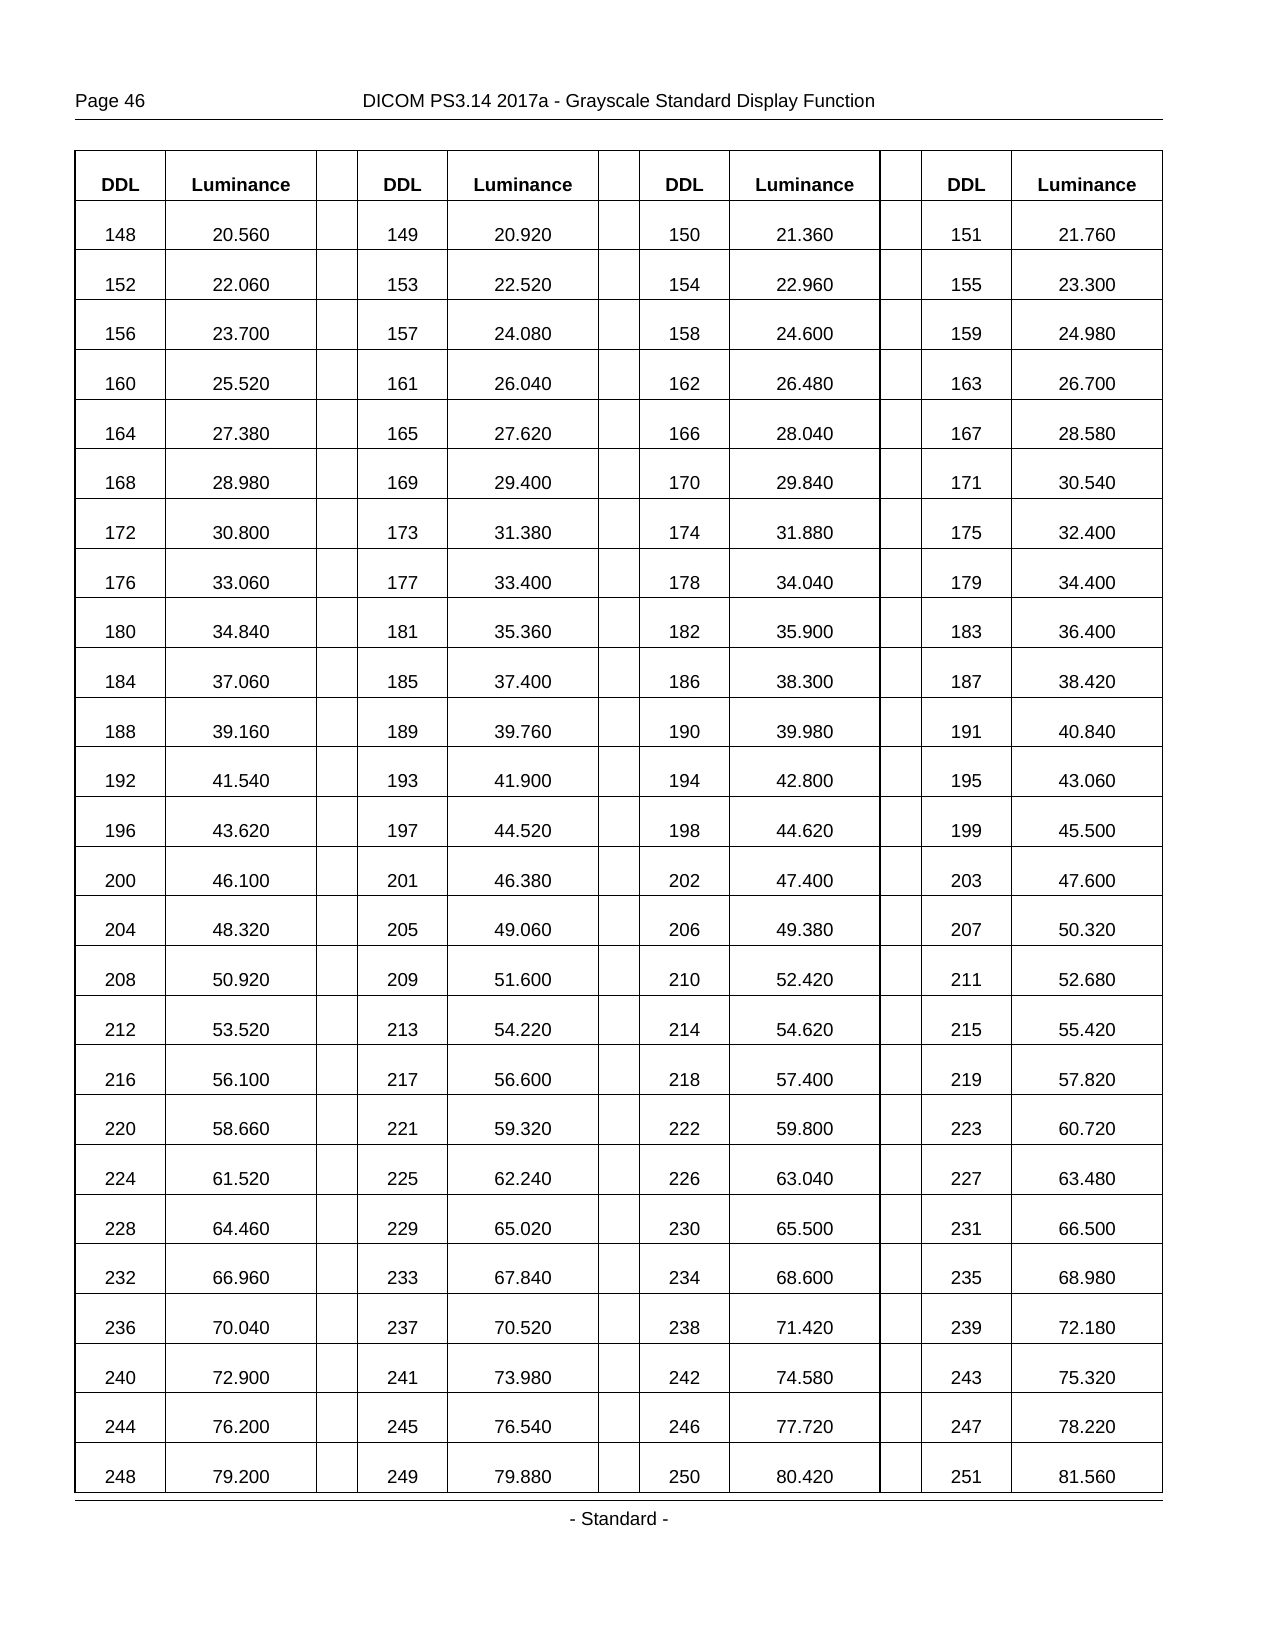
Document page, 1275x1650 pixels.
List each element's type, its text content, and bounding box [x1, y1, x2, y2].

table_cell 43.620 [166, 797, 316, 846]
table_cell 57.820 [1012, 1045, 1162, 1094]
table_cell 246 [640, 1393, 729, 1442]
table_cell 181 [358, 598, 447, 647]
table_cell 47.600 [1012, 847, 1162, 895]
table_cell 251 [922, 1443, 1011, 1492]
table_cell 24.600 [730, 300, 879, 349]
table_cell 168 [76, 449, 165, 498]
table_cell [599, 300, 639, 349]
table_cell [881, 747, 921, 796]
table_cell [317, 1195, 357, 1243]
table_cell [881, 1145, 921, 1193]
table_cell 233 [358, 1244, 447, 1293]
table_cell 28.580 [1012, 400, 1162, 448]
table_cell 50.920 [166, 946, 316, 995]
table_cell 42.800 [730, 747, 879, 796]
table_cell 55.420 [1012, 996, 1162, 1044]
table_cell 31.380 [448, 499, 598, 547]
table_cell 200 [76, 847, 165, 895]
table_cell 22.960 [730, 250, 879, 299]
table_cell 74.580 [730, 1344, 879, 1392]
table_header [599, 151, 639, 200]
table_cell [881, 549, 921, 597]
table_cell 167 [922, 400, 1011, 448]
table_cell 173 [358, 499, 447, 547]
table_cell 37.400 [448, 648, 598, 697]
table_cell 28.040 [730, 400, 879, 448]
table_cell [599, 1045, 639, 1094]
table_cell 31.880 [730, 499, 879, 547]
table_cell [599, 250, 639, 299]
table_cell 226 [640, 1145, 729, 1193]
table_cell [317, 350, 357, 398]
table_cell [317, 797, 357, 846]
table_cell 183 [922, 598, 1011, 647]
table_cell [317, 1045, 357, 1094]
table_cell [881, 946, 921, 995]
table_cell 61.520 [166, 1145, 316, 1193]
table_cell 215 [922, 996, 1011, 1044]
table_cell 244 [76, 1393, 165, 1442]
table_cell 184 [76, 648, 165, 697]
table_cell 205 [358, 896, 447, 945]
table_cell 229 [358, 1195, 447, 1243]
table_cell [881, 896, 921, 945]
table_cell 175 [922, 499, 1011, 547]
table_cell 33.060 [166, 549, 316, 597]
table_cell 208 [76, 946, 165, 995]
table_cell [599, 1443, 639, 1492]
table_cell [317, 549, 357, 597]
table_cell 35.900 [730, 598, 879, 647]
table_cell 76.200 [166, 1393, 316, 1442]
table_cell 153 [358, 250, 447, 299]
table_cell 71.420 [730, 1294, 879, 1342]
table_cell 45.500 [1012, 797, 1162, 846]
table_cell [881, 300, 921, 349]
table_cell [881, 1095, 921, 1144]
table_cell [317, 747, 357, 796]
table_cell 37.060 [166, 648, 316, 697]
table_cell 214 [640, 996, 729, 1044]
table_cell 190 [640, 698, 729, 746]
table_cell 33.400 [448, 549, 598, 597]
table_cell [599, 201, 639, 249]
table_cell 66.500 [1012, 1195, 1162, 1243]
table_cell 152 [76, 250, 165, 299]
table_cell 46.380 [448, 847, 598, 895]
table_cell 163 [922, 350, 1011, 398]
table_cell 62.240 [448, 1145, 598, 1193]
table_cell [881, 201, 921, 249]
table_cell 43.060 [1012, 747, 1162, 796]
table_cell 180 [76, 598, 165, 647]
table_cell 26.040 [448, 350, 598, 398]
table_cell 23.700 [166, 300, 316, 349]
table_cell 24.980 [1012, 300, 1162, 349]
table_cell 70.040 [166, 1294, 316, 1342]
table_cell 165 [358, 400, 447, 448]
table_cell 219 [922, 1045, 1011, 1094]
table_cell 57.400 [730, 1045, 879, 1094]
table_cell [881, 698, 921, 746]
table_cell 228 [76, 1195, 165, 1243]
table_cell 210 [640, 946, 729, 995]
table_cell 178 [640, 549, 729, 597]
table_cell [599, 400, 639, 448]
table_header DDL [922, 151, 1011, 200]
table_cell [317, 1393, 357, 1442]
table_cell 39.980 [730, 698, 879, 746]
table_cell 196 [76, 797, 165, 846]
table_cell 187 [922, 648, 1011, 697]
table_cell [599, 896, 639, 945]
table_cell 224 [76, 1145, 165, 1193]
table_cell 68.600 [730, 1244, 879, 1293]
table_cell 30.540 [1012, 449, 1162, 498]
table_cell [317, 648, 357, 697]
table_cell 245 [358, 1393, 447, 1442]
table_cell 189 [358, 698, 447, 746]
table_cell 30.800 [166, 499, 316, 547]
table_cell [881, 797, 921, 846]
table_cell 217 [358, 1045, 447, 1094]
table_cell 49.060 [448, 896, 598, 945]
table_cell [317, 996, 357, 1044]
table_cell 212 [76, 996, 165, 1044]
table_cell 23.300 [1012, 250, 1162, 299]
table_header Luminance [448, 151, 598, 200]
table_cell 39.160 [166, 698, 316, 746]
table_cell 213 [358, 996, 447, 1044]
table_cell 151 [922, 201, 1011, 249]
table_cell 54.220 [448, 996, 598, 1044]
table_cell [881, 996, 921, 1044]
table_cell 79.200 [166, 1443, 316, 1492]
table_cell 22.060 [166, 250, 316, 299]
table_cell [317, 1344, 357, 1392]
table_header DDL [76, 151, 165, 200]
table_cell 54.620 [730, 996, 879, 1044]
table_cell [317, 1244, 357, 1293]
table_cell [599, 996, 639, 1044]
table_cell 202 [640, 847, 729, 895]
table_cell [599, 797, 639, 846]
table_cell 44.520 [448, 797, 598, 846]
table_cell 27.380 [166, 400, 316, 448]
table_cell 176 [76, 549, 165, 597]
table_cell [599, 549, 639, 597]
table_cell 56.100 [166, 1045, 316, 1094]
table_cell 186 [640, 648, 729, 697]
table_cell [599, 747, 639, 796]
table_cell [317, 449, 357, 498]
table_cell 243 [922, 1344, 1011, 1392]
table_cell [317, 1095, 357, 1144]
table_cell 29.400 [448, 449, 598, 498]
table_cell 191 [922, 698, 1011, 746]
table_cell 207 [922, 896, 1011, 945]
table_cell [881, 1393, 921, 1442]
table_cell 38.300 [730, 648, 879, 697]
table_cell [317, 847, 357, 895]
table_cell 63.040 [730, 1145, 879, 1193]
table_cell 20.920 [448, 201, 598, 249]
table_cell 250 [640, 1443, 729, 1492]
table_cell [317, 400, 357, 448]
table_cell [317, 1145, 357, 1193]
table_cell [881, 847, 921, 895]
table_cell 222 [640, 1095, 729, 1144]
table_cell 20.560 [166, 201, 316, 249]
table_cell 25.520 [166, 350, 316, 398]
table_cell [317, 1294, 357, 1342]
table_cell [599, 598, 639, 647]
table_cell 158 [640, 300, 729, 349]
table_cell [317, 896, 357, 945]
table_cell 53.520 [166, 996, 316, 1044]
table_header DDL [358, 151, 447, 200]
table_cell 154 [640, 250, 729, 299]
table_cell [599, 1195, 639, 1243]
table_cell 188 [76, 698, 165, 746]
table_cell 155 [922, 250, 1011, 299]
table_cell [599, 499, 639, 547]
table_cell [317, 250, 357, 299]
table_cell [599, 946, 639, 995]
table_cell [599, 698, 639, 746]
table_cell 174 [640, 499, 729, 547]
table_cell 34.840 [166, 598, 316, 647]
table_cell [881, 648, 921, 697]
table_cell 73.980 [448, 1344, 598, 1392]
table_cell [881, 598, 921, 647]
table_cell 169 [358, 449, 447, 498]
table_cell 194 [640, 747, 729, 796]
table_cell 34.400 [1012, 549, 1162, 597]
table_cell 72.900 [166, 1344, 316, 1392]
table_cell [317, 598, 357, 647]
table_cell 209 [358, 946, 447, 995]
table_cell 78.220 [1012, 1393, 1162, 1442]
table_cell 182 [640, 598, 729, 647]
table_cell [881, 1443, 921, 1492]
table_cell 240 [76, 1344, 165, 1392]
table_cell 35.360 [448, 598, 598, 647]
table_cell 156 [76, 300, 165, 349]
table_cell 149 [358, 201, 447, 249]
table_cell 185 [358, 648, 447, 697]
table_cell 64.460 [166, 1195, 316, 1243]
table_cell 38.420 [1012, 648, 1162, 697]
table_cell [881, 1045, 921, 1094]
table_cell 41.900 [448, 747, 598, 796]
table_cell 177 [358, 549, 447, 597]
table_cell 39.760 [448, 698, 598, 746]
table_cell 211 [922, 946, 1011, 995]
table_cell 21.760 [1012, 201, 1162, 249]
table_cell 51.600 [448, 946, 598, 995]
table_cell [881, 1195, 921, 1243]
table_cell 77.720 [730, 1393, 879, 1442]
table_cell 172 [76, 499, 165, 547]
table_cell [881, 250, 921, 299]
table_cell [881, 499, 921, 547]
table_cell 164 [76, 400, 165, 448]
table_cell [881, 1244, 921, 1293]
table_cell 248 [76, 1443, 165, 1492]
table_cell 195 [922, 747, 1011, 796]
table_cell 26.480 [730, 350, 879, 398]
table_cell 60.720 [1012, 1095, 1162, 1144]
table_cell 150 [640, 201, 729, 249]
table_cell [599, 847, 639, 895]
table_cell 44.620 [730, 797, 879, 846]
table_cell 157 [358, 300, 447, 349]
table_cell 79.880 [448, 1443, 598, 1492]
table_cell 171 [922, 449, 1011, 498]
table_cell 75.320 [1012, 1344, 1162, 1392]
table_cell 47.400 [730, 847, 879, 895]
table_cell 27.620 [448, 400, 598, 448]
table_cell 28.980 [166, 449, 316, 498]
table_cell 231 [922, 1195, 1011, 1243]
table_header [317, 151, 357, 200]
table_cell 72.180 [1012, 1294, 1162, 1342]
table_cell 80.420 [730, 1443, 879, 1492]
table_cell [599, 1145, 639, 1193]
table_cell 179 [922, 549, 1011, 597]
table_header [881, 151, 921, 200]
table_cell 206 [640, 896, 729, 945]
table_cell [317, 499, 357, 547]
table_cell 192 [76, 747, 165, 796]
table_cell 24.080 [448, 300, 598, 349]
table_cell 21.360 [730, 201, 879, 249]
table_cell 67.840 [448, 1244, 598, 1293]
table_cell 161 [358, 350, 447, 398]
table_cell 232 [76, 1244, 165, 1293]
table_header Luminance [730, 151, 879, 200]
table_header Luminance [1012, 151, 1162, 200]
table_cell [599, 1344, 639, 1392]
table_cell 242 [640, 1344, 729, 1392]
table_cell [881, 350, 921, 398]
table_cell [317, 1443, 357, 1492]
table_cell 56.600 [448, 1045, 598, 1094]
table_cell 59.320 [448, 1095, 598, 1144]
table_cell 66.960 [166, 1244, 316, 1293]
table_cell [599, 449, 639, 498]
table_cell 32.400 [1012, 499, 1162, 547]
table_cell [599, 1244, 639, 1293]
table_cell [599, 1294, 639, 1342]
table_cell 247 [922, 1393, 1011, 1442]
table_cell 34.040 [730, 549, 879, 597]
table_cell 235 [922, 1244, 1011, 1293]
table_cell 236 [76, 1294, 165, 1342]
table_cell 220 [76, 1095, 165, 1144]
table_cell 76.540 [448, 1393, 598, 1442]
table_cell 81.560 [1012, 1443, 1162, 1492]
table_cell 198 [640, 797, 729, 846]
table_cell 59.800 [730, 1095, 879, 1144]
table_cell 204 [76, 896, 165, 945]
table_cell [881, 449, 921, 498]
table_cell 225 [358, 1145, 447, 1193]
table_cell 148 [76, 201, 165, 249]
table_cell 221 [358, 1095, 447, 1144]
table_cell 36.400 [1012, 598, 1162, 647]
table_cell 216 [76, 1045, 165, 1094]
table_cell 230 [640, 1195, 729, 1243]
table_cell 22.520 [448, 250, 598, 299]
table_cell 193 [358, 747, 447, 796]
table_cell 50.320 [1012, 896, 1162, 945]
table_cell [317, 201, 357, 249]
table_cell 65.500 [730, 1195, 879, 1243]
table_cell 26.700 [1012, 350, 1162, 398]
table_header DDL [640, 151, 729, 200]
table_cell 160 [76, 350, 165, 398]
table_cell [599, 648, 639, 697]
table_cell 63.480 [1012, 1145, 1162, 1193]
table_cell 201 [358, 847, 447, 895]
table_cell 46.100 [166, 847, 316, 895]
table_cell 41.540 [166, 747, 316, 796]
table_cell [599, 350, 639, 398]
table_cell 170 [640, 449, 729, 498]
table_cell 162 [640, 350, 729, 398]
table_cell 199 [922, 797, 1011, 846]
table_cell 49.380 [730, 896, 879, 945]
table_cell 159 [922, 300, 1011, 349]
table_cell 29.840 [730, 449, 879, 498]
table_cell 65.020 [448, 1195, 598, 1243]
table_cell 234 [640, 1244, 729, 1293]
table_cell 238 [640, 1294, 729, 1342]
table_cell 40.840 [1012, 698, 1162, 746]
table_header Luminance [166, 151, 316, 200]
table_cell 249 [358, 1443, 447, 1492]
table_cell 237 [358, 1294, 447, 1342]
table_cell 52.420 [730, 946, 879, 995]
table_cell [881, 1344, 921, 1392]
table_cell [599, 1393, 639, 1442]
table_cell [317, 698, 357, 746]
table_cell [881, 400, 921, 448]
table_cell 52.680 [1012, 946, 1162, 995]
table_cell 223 [922, 1095, 1011, 1144]
table_cell 241 [358, 1344, 447, 1392]
table_cell 68.980 [1012, 1244, 1162, 1293]
table_cell 48.320 [166, 896, 316, 945]
table_cell 218 [640, 1045, 729, 1094]
table_cell 166 [640, 400, 729, 448]
table_cell 239 [922, 1294, 1011, 1342]
table_cell 227 [922, 1145, 1011, 1193]
table_cell [599, 1095, 639, 1144]
table_cell [881, 1294, 921, 1342]
table_cell 203 [922, 847, 1011, 895]
table_cell [317, 946, 357, 995]
table_cell 197 [358, 797, 447, 846]
table_cell 58.660 [166, 1095, 316, 1144]
table_cell 70.520 [448, 1294, 598, 1342]
table_cell [317, 300, 357, 349]
